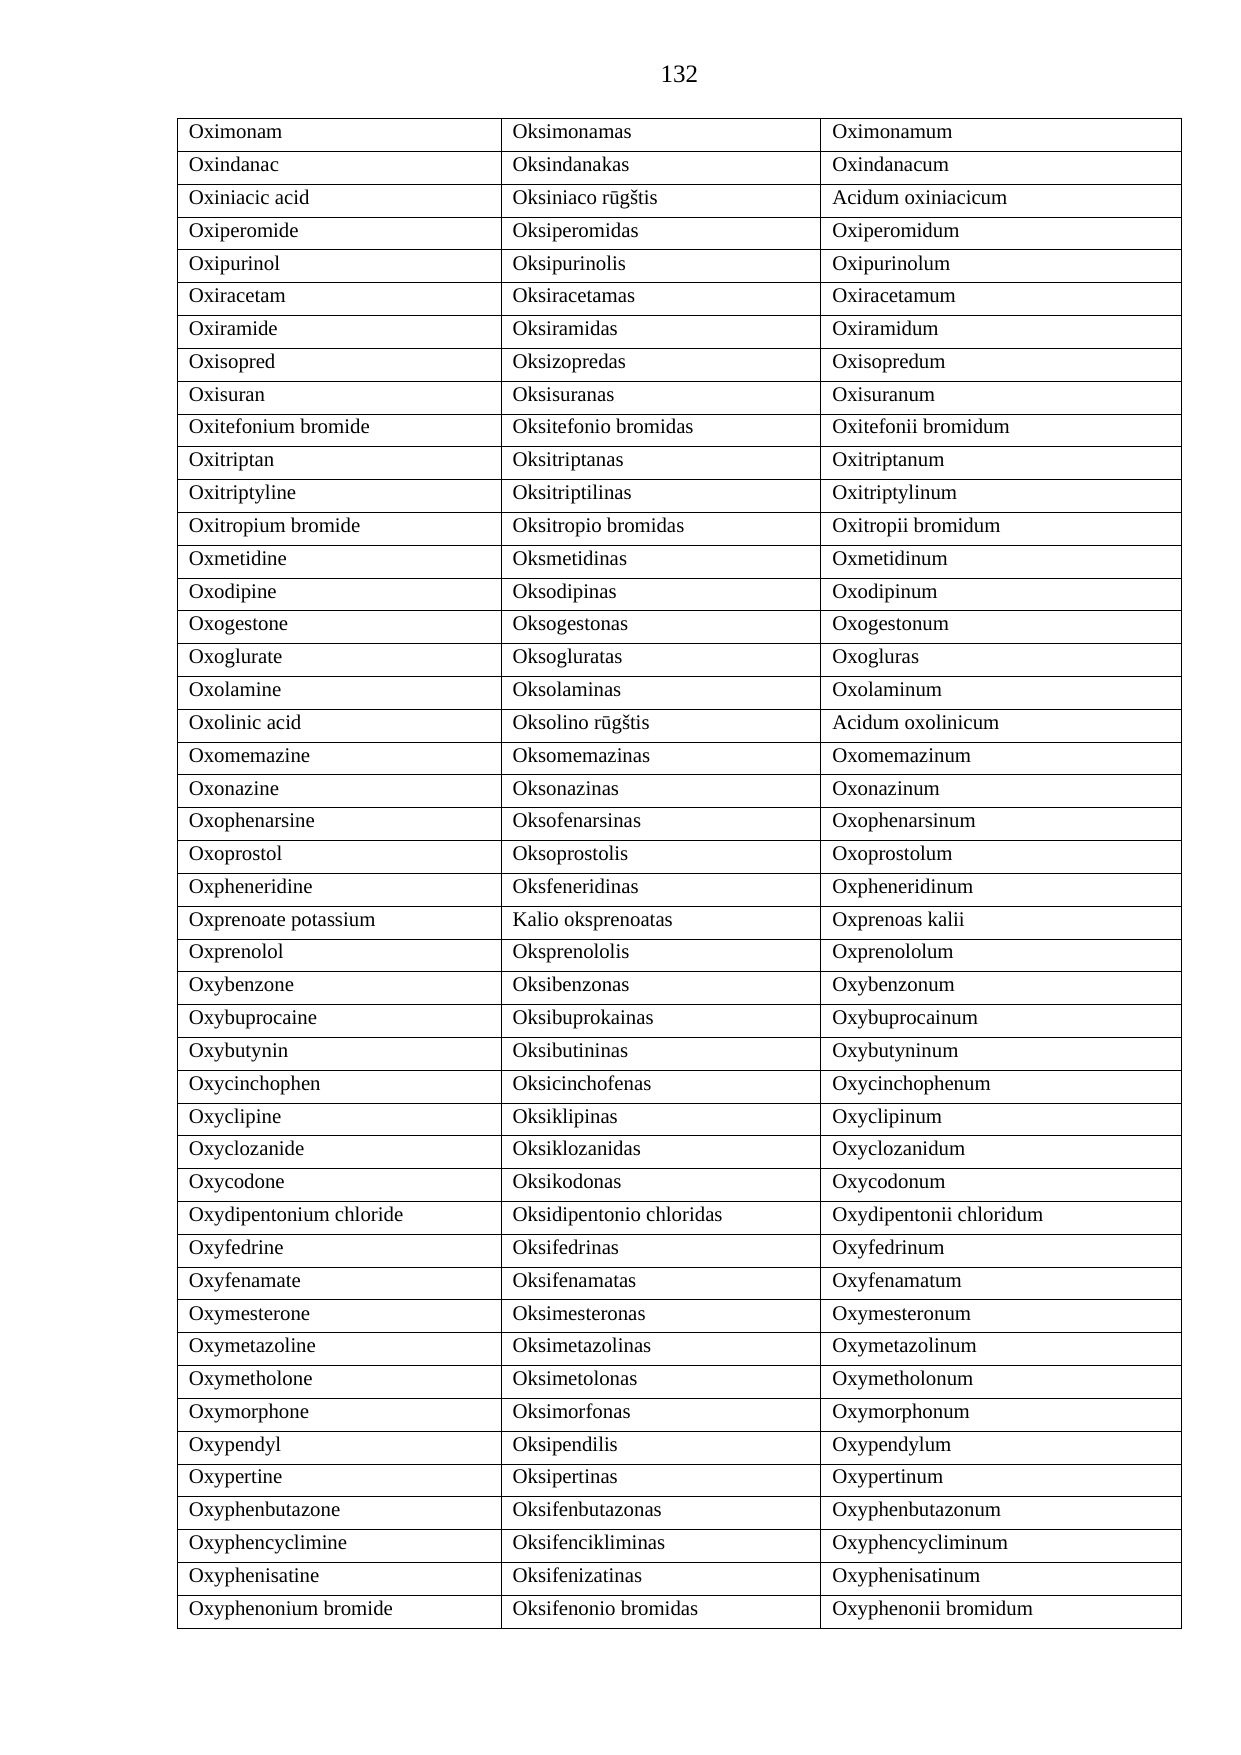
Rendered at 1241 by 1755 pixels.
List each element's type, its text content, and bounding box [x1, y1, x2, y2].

table_cell Oksifencikliminas [502, 1530, 820, 1562]
table_cell Oksonazinas [502, 775, 820, 807]
table_cell Oxymetazoline [178, 1333, 501, 1365]
table_cell Acidum oxiniacicum [821, 185, 1181, 217]
table_cell Oxyphenisatine [178, 1563, 501, 1595]
table_cell Oxymetholone [178, 1366, 501, 1398]
table_cell Oxophenarsinum [821, 808, 1181, 840]
table_cell Oksiklozanidas [502, 1136, 820, 1168]
table_cell Oxyphenisatinum [821, 1563, 1181, 1595]
table_cell Oxymorphonum [821, 1399, 1181, 1431]
table_cell Oxyfedrinum [821, 1235, 1181, 1267]
table_cell Oksomemazinas [502, 743, 820, 774]
table_cell Oksitriptilinas [502, 480, 820, 512]
table_cell Oxindanacum [821, 152, 1181, 184]
table_cell Oksitefonio bromidas [502, 415, 820, 446]
table_cell Oxybuprocaine [178, 1005, 501, 1037]
table_cell Oxyphenbutazonum [821, 1497, 1181, 1529]
table_cell Oxycinchophenum [821, 1071, 1181, 1102]
table_cell Oxisuran [178, 382, 501, 413]
table_cell Oxyfenamate [178, 1268, 501, 1299]
table_cell Oxprenoate potassium [178, 907, 501, 938]
table_cell Oxoprostolum [821, 841, 1181, 873]
table_cell Oxpheneridinum [821, 874, 1181, 906]
table_cell Oxiracetam [178, 283, 501, 315]
table_cell Oksifedrinas [502, 1235, 820, 1267]
table_cell Oksmetidinas [502, 546, 820, 577]
table_cell Oxyphenbutazone [178, 1497, 501, 1529]
table_cell Oksifenizatinas [502, 1563, 820, 1595]
table_cell Oxitriptyline [178, 480, 501, 512]
table_cell Oksicinchofenas [502, 1071, 820, 1102]
table_cell Oksitriptanas [502, 447, 820, 479]
table_cell Acidum oxolinicum [821, 710, 1181, 742]
table_cell Oxprenolol [178, 940, 501, 971]
table_cell Oksifenamatas [502, 1268, 820, 1299]
table_cell Oksogestonas [502, 611, 820, 643]
table_cell Oxogestonum [821, 611, 1181, 643]
table_cell Oxitriptylinum [821, 480, 1181, 512]
table_cell Oxodipine [178, 579, 501, 610]
table_cell Oxisopred [178, 349, 501, 381]
table_cell Oxyphenonium bromide [178, 1596, 501, 1627]
table_cell Oxypendyl [178, 1432, 501, 1463]
table_cell Oxydipentonii chloridum [821, 1202, 1181, 1234]
table_cell Oksifenonio bromidas [502, 1596, 820, 1627]
table_cell Oxyclozanide [178, 1136, 501, 1168]
table_cell Oxprenololum [821, 940, 1181, 971]
table_cell Oxiperomidum [821, 218, 1181, 249]
table_cell Oxyclozanidum [821, 1136, 1181, 1168]
table_cell Oximonam [178, 119, 501, 151]
table_cell Oxprenoas kalii [821, 907, 1181, 938]
table_cell Oksimesteronas [502, 1300, 820, 1332]
table_cell Oksofenarsinas [502, 808, 820, 840]
table_cell Oxyclipine [178, 1104, 501, 1135]
table_cell Oxymetholonum [821, 1366, 1181, 1398]
table_cell Oxitriptanum [821, 447, 1181, 479]
table_cell Oxypertine [178, 1465, 501, 1496]
table_cell Oksisuranas [502, 382, 820, 413]
table_cell Oxpheneridine [178, 874, 501, 906]
table_cell Oksoprostolis [502, 841, 820, 873]
table_cell Oxybutyninum [821, 1038, 1181, 1070]
table_cell Oksimetazolinas [502, 1333, 820, 1365]
table_cell Oxycodone [178, 1169, 501, 1201]
table_cell Oksiperomidas [502, 218, 820, 249]
table_cell Oxogestone [178, 611, 501, 643]
table_cell Oksimetolonas [502, 1366, 820, 1398]
table_cell Oxolinic acid [178, 710, 501, 742]
table_cell Oxitropii bromidum [821, 513, 1181, 545]
table_cell Oksipertinas [502, 1465, 820, 1496]
table_cell Oksolino rūgštis [502, 710, 820, 742]
table_cell Oxisopredum [821, 349, 1181, 381]
table_cell Oxycinchophen [178, 1071, 501, 1102]
table_cell Oksikodonas [502, 1169, 820, 1201]
table_cell Oxomemazinum [821, 743, 1181, 774]
table_cell Oxymetazolinum [821, 1333, 1181, 1365]
table_cell Oksidipentonio chloridas [502, 1202, 820, 1234]
table_cell Oxybenzonum [821, 972, 1181, 1004]
table_cell Oksitropio bromidas [502, 513, 820, 545]
table_cell Oximonamum [821, 119, 1181, 151]
table_cell Oxodipinum [821, 579, 1181, 610]
table_cell Oxonazinum [821, 775, 1181, 807]
table_cell Oksibenzonas [502, 972, 820, 1004]
table_cell Oksiracetamas [502, 283, 820, 315]
table_cell Oxophenarsine [178, 808, 501, 840]
table_cell Oksizopredas [502, 349, 820, 381]
table_cell Oxydipentonium chloride [178, 1202, 501, 1234]
table_cell Oksibuprokainas [502, 1005, 820, 1037]
table_cell Oksibutininas [502, 1038, 820, 1070]
table_cell Oksimonamas [502, 119, 820, 151]
table_cell Oksodipinas [502, 579, 820, 610]
table_cell Oxiracetamum [821, 283, 1181, 315]
table_cell Oxyfedrine [178, 1235, 501, 1267]
table_cell Oksifenbutazonas [502, 1497, 820, 1529]
table_cell Oksipendilis [502, 1432, 820, 1463]
table_cell Oxipurinol [178, 250, 501, 282]
table_cell Oxisuranum [821, 382, 1181, 413]
table_cell Oxitropium bromide [178, 513, 501, 545]
table_cell Oxomemazine [178, 743, 501, 774]
table_cell Oxipurinolum [821, 250, 1181, 282]
table_cell Oksipurinolis [502, 250, 820, 282]
table_cell Oxiperomide [178, 218, 501, 249]
table_cell Oxyfenamatum [821, 1268, 1181, 1299]
table_cell Oksiramidas [502, 316, 820, 348]
table_cell Kalio oksprenoatas [502, 907, 820, 938]
table_cell Oxonazine [178, 775, 501, 807]
table_cell Oksfeneridinas [502, 874, 820, 906]
table_cell Oxindanac [178, 152, 501, 184]
table_cell Oksindanakas [502, 152, 820, 184]
table_cell Oxymesteronum [821, 1300, 1181, 1332]
table_cell Oxiramide [178, 316, 501, 348]
table_cell Oxiniacic acid [178, 185, 501, 217]
table_cell Oxybutynin [178, 1038, 501, 1070]
table_cell Oxycodonum [821, 1169, 1181, 1201]
table_cell Oksiklipinas [502, 1104, 820, 1135]
table_cell Oksolaminas [502, 677, 820, 709]
table_cell Oksiniaco rūgštis [502, 185, 820, 217]
table_cell Oxoprostol [178, 841, 501, 873]
table_cell Oxymorphone [178, 1399, 501, 1431]
table_cell Oxyphenonii bromidum [821, 1596, 1181, 1627]
table_cell Oxiramidum [821, 316, 1181, 348]
table_cell Oxypendylum [821, 1432, 1181, 1463]
table_cell Oxolamine [178, 677, 501, 709]
table_cell Oxogluras [821, 644, 1181, 676]
table_cell Oxitriptan [178, 447, 501, 479]
table_cell Oxolaminum [821, 677, 1181, 709]
table_cell Oxyphencycliminum [821, 1530, 1181, 1562]
table_cell Oksimorfonas [502, 1399, 820, 1431]
table_cell Oxybenzone [178, 972, 501, 1004]
table_cell Oxyclipinum [821, 1104, 1181, 1135]
table_cell Oksogluratas [502, 644, 820, 676]
table_cell Oxypertinum [821, 1465, 1181, 1496]
table_cell Oxyphencyclimine [178, 1530, 501, 1562]
table_cell Oxmetidine [178, 546, 501, 577]
table_cell Oxymesterone [178, 1300, 501, 1332]
table_cell Oxitefonium bromide [178, 415, 501, 446]
table_cell Oxoglurate [178, 644, 501, 676]
table_cell Oxybuprocainum [821, 1005, 1181, 1037]
table_cell Oxmetidinum [821, 546, 1181, 577]
table_cell Oksprenololis [502, 940, 820, 971]
table_cell Oxitefonii bromidum [821, 415, 1181, 446]
